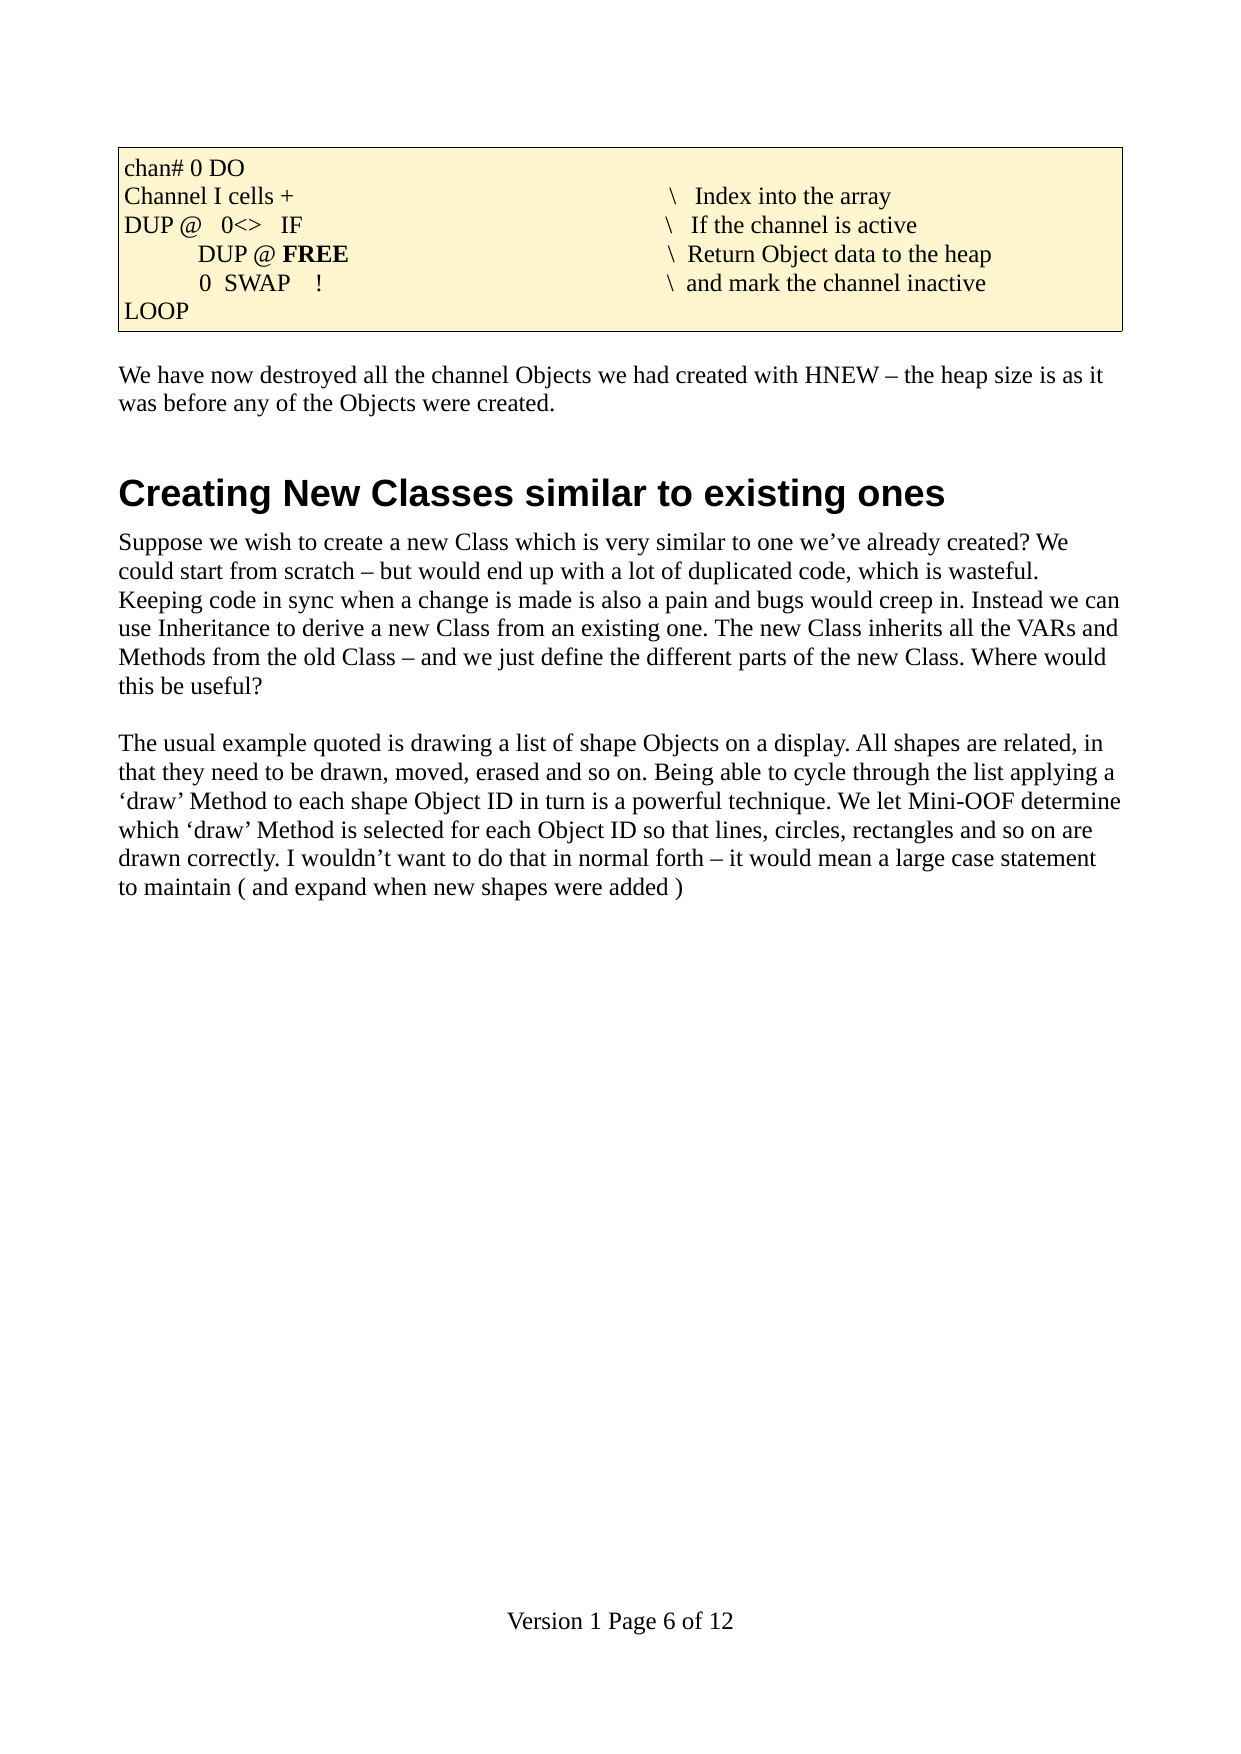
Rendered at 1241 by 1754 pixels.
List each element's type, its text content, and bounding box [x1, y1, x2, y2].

text The usual example quoted is drawing a list of shape Objects on a display. All shapes are related, in that they need to be drawn, moved, erased and so on. Being able to cycle through the list applying a ‘draw’ Method to each shape Object ID in turn is a powerful technique. We let Mini-OOF determine which ‘draw’ Method is selected for each Object ID so that lines, circles, rectangles and so on are drawn correctly. I wouldn’t want to do that in normal forth – it would mean a large case statement to maintain ( and expand when new shapes were added ) [118, 728, 1122, 901]
text We have now destroyed all the channel Objects we had created with HNEW – the heap size is as it was before any of the Objects were created. [118, 360, 1122, 417]
text Suppose we wish to create a new Class which is very similar to one we’ve already created? We could start from scratch – but would end up with a lot of duplicated code, which is wasteful. Keeping code in sync when a change is made is also a pain and bugs would creep in. Instead we can use Inheritance to derive a new Class from an existing one. The new Class inherits all the VARs and Methods from the old Class – and we just define the different parts of the new Class. Where would this be useful? [118, 527, 1122, 700]
subtitle Creating New Classes similar to existing ones [118, 471, 1122, 515]
table_header chan# 0 DO Channel I cells + \ Index into the array DUP @ 0<> IF \ If the channel is active DUP @ FREE \ Return Object data to the heap 0 SWAP ! \ and mark the channel inactive LOOP [119, 148, 1122, 331]
